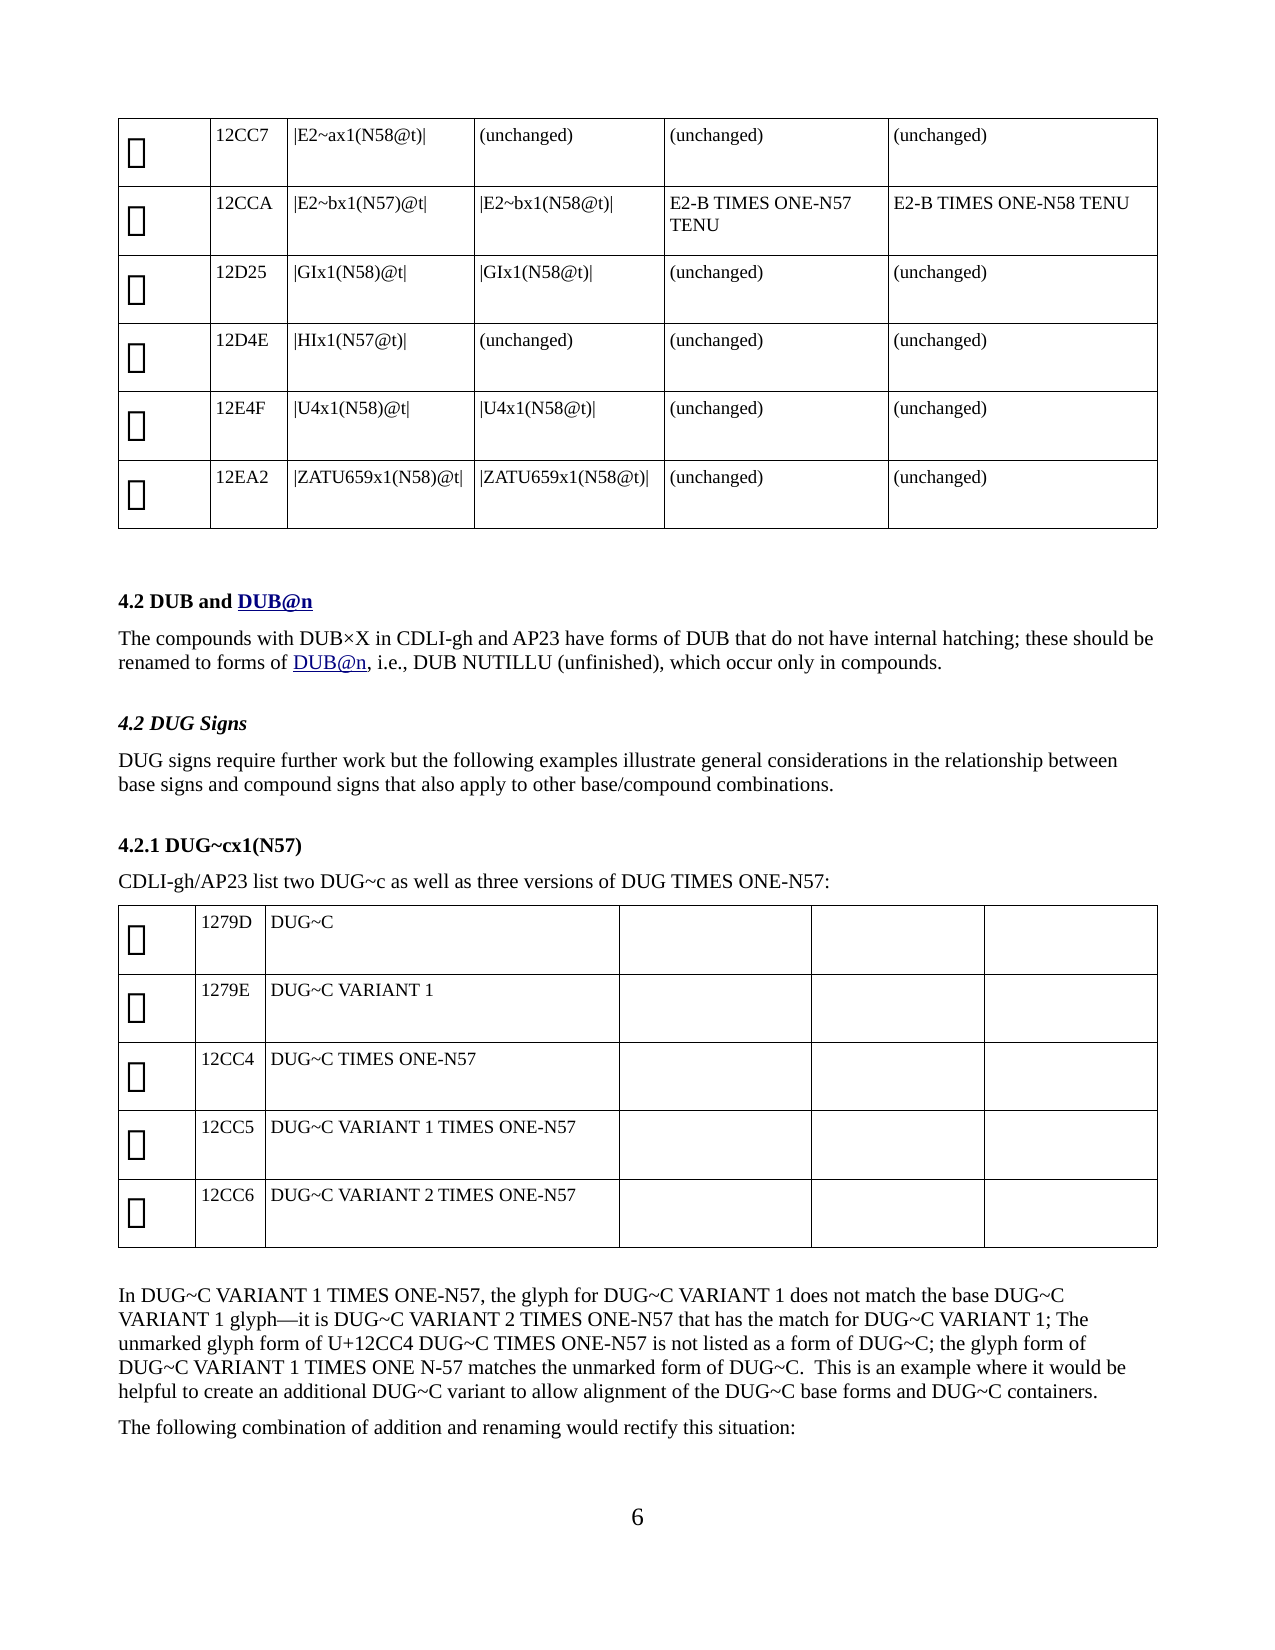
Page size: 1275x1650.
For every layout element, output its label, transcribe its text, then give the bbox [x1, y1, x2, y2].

text DUG signs require further work but the following examples illustrate general considerations in the relationship between base signs and compound signs that also apply to other base/compound combinations. [118, 747, 1157, 796]
table_cell 12CCA [211, 187, 287, 255]
table_cell |ZATU659x1(N58)@t| [288, 461, 474, 528]
table_cell E2-B TIMES ONE-N58 TENU [889, 187, 1157, 255]
table_cell (unchanged) [475, 119, 664, 186]
subtitle 4.2 DUB and DUB@n [118, 589, 1157, 613]
table_cell 𒞞 [119, 975, 195, 1042]
table_cell 𒵎 [119, 324, 210, 391]
table_cell [812, 975, 984, 1042]
subtitle 4.2 DUG Signs [118, 711, 1157, 735]
table_cell (unchanged) [889, 324, 1157, 391]
table_cell [812, 1180, 984, 1247]
table_cell |E2~bx1(N58@t)| [475, 187, 664, 255]
table_header DUG~C [266, 906, 619, 973]
subtitle 4.2.1 DUG~cx1(N57) [118, 833, 1157, 857]
table_cell 1279E [196, 975, 265, 1042]
table_cell [985, 1111, 1157, 1178]
table_cell DUG~C VARIANT 2 TIMES ONE-N57 [266, 1180, 619, 1247]
table_cell |U4x1(N58@t)| [475, 392, 664, 460]
table_cell 12CC7 [211, 119, 287, 186]
table_cell |E2~bx1(N57)@t| [288, 187, 474, 255]
table_cell DUG~C VARIANT 1 TIMES ONE-N57 [266, 1111, 619, 1178]
table_header 1279D [196, 906, 265, 973]
table_cell [812, 1111, 984, 1178]
table_header [812, 906, 984, 973]
table_cell (unchanged) [889, 392, 1157, 460]
table_cell (unchanged) [889, 119, 1157, 186]
table_cell |HIx1(N57@t)| [288, 324, 474, 391]
table_cell |U4x1(N58)@t| [288, 392, 474, 460]
table_cell 𒳇 [119, 119, 210, 186]
table_cell 12CC5 [196, 1111, 265, 1178]
table_cell |ZATU659x1(N58@t)| [475, 461, 664, 528]
table_cell 12D4E [211, 324, 287, 391]
table_cell [620, 975, 811, 1042]
text CDLI-gh/AP23 list two DUG~c as well as three versions of DUG TIMES ONE-N57: [118, 869, 1157, 893]
table_cell [985, 1043, 1157, 1110]
table_cell |GIx1(N58)@t| [288, 256, 474, 323]
table_cell [620, 1043, 811, 1110]
table_cell 𒳊 [119, 187, 210, 255]
table_cell 𒳄 [119, 1043, 195, 1110]
table_cell 𒳅 [119, 1111, 195, 1178]
table_cell |E2~ax1(N58@t)| [288, 119, 474, 186]
table_cell (unchanged) [665, 119, 888, 186]
table_cell |GIx1(N58@t)| [475, 256, 664, 323]
table_cell 12EA2 [211, 461, 287, 528]
table_cell 𒺢 [119, 461, 210, 528]
table_cell [985, 975, 1157, 1042]
table_cell (unchanged) [475, 324, 664, 391]
table_cell DUG~C TIMES ONE-N57 [266, 1043, 619, 1110]
table_cell [812, 1043, 984, 1110]
text In DUG~C VARIANT 1 TIMES ONE-N57, the glyph for DUG~C VARIANT 1 does not match the base DUG~C VARIANT 1 glyph—it is DUG~C VARIANT 2 TIMES ONE-N57 that has the match for DUG~C VARIANT 1; The unmarked glyph form of U+12CC4 DUG~C TIMES ONE-N57 is not listed as a form of DUG~C; the glyph form of DUG~C VARIANT 1 TIMES ONE N-57 matches the unmarked form of DUG~C. This is an example where it would be helpful to create an additional DUG~C variant to allow alignment of the DUG~C base forms and DUG~C containers. [118, 1283, 1157, 1403]
table_cell 𒹏 [119, 392, 210, 460]
table_cell E2-B TIMES ONE-N57 TENU [665, 187, 888, 255]
table_cell (unchanged) [889, 461, 1157, 528]
table_cell [620, 1111, 811, 1178]
table_cell (unchanged) [665, 461, 888, 528]
table_cell (unchanged) [665, 256, 888, 323]
text The compounds with DUB×X in CDLI-gh and AP23 have forms of DUB that do not have internal hatching; these should be renamed to forms of DUB@n, i.e., DUB NUTILLU (unfinished), which occur only in compounds. [118, 626, 1157, 674]
table_cell 12CC4 [196, 1043, 265, 1110]
table_cell 𒳆 [119, 1180, 195, 1247]
table_cell 𒴥 [119, 256, 210, 323]
table_cell (unchanged) [889, 256, 1157, 323]
table_header [985, 906, 1157, 973]
table_cell (unchanged) [665, 392, 888, 460]
table_cell [620, 1180, 811, 1247]
table_header 𒞝 [119, 906, 195, 973]
table_cell 12E4F [211, 392, 287, 460]
table_cell 12D25 [211, 256, 287, 323]
table_cell [985, 1180, 1157, 1247]
table_cell DUG~C VARIANT 1 [266, 975, 619, 1042]
text The following combination of addition and renaming would rectify this situation: [118, 1415, 1157, 1439]
table_cell (unchanged) [665, 324, 888, 391]
table_header [620, 906, 811, 973]
table_cell 12CC6 [196, 1180, 265, 1247]
